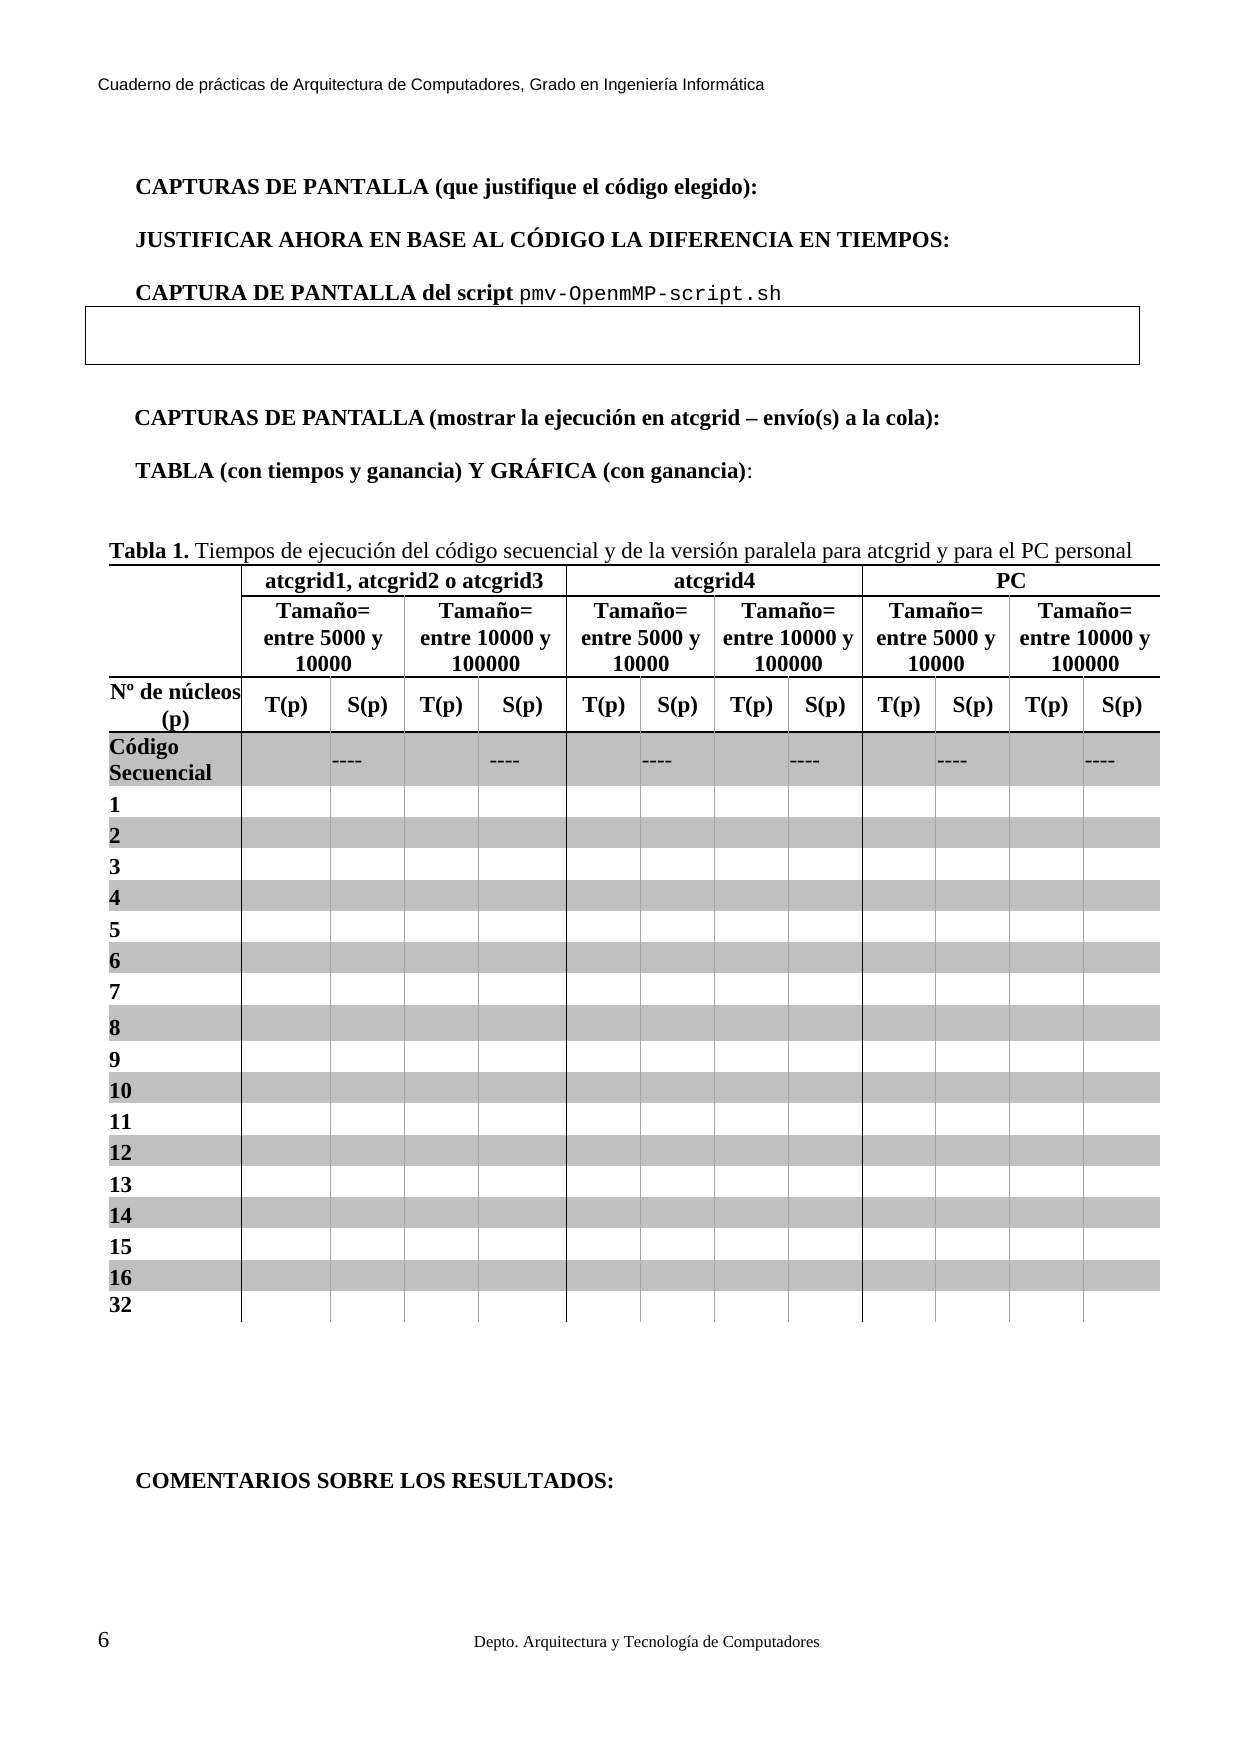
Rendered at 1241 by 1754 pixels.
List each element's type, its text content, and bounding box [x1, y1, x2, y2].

table_cell [479, 817, 566, 848]
table_cell [789, 1260, 862, 1291]
table_cell [863, 973, 935, 1004]
table_cell [331, 1103, 404, 1134]
table_cell [936, 1228, 1009, 1259]
table_cell [567, 786, 640, 817]
table_cell [863, 1103, 935, 1134]
table_cell [331, 848, 404, 879]
table_cell S(p) [789, 678, 862, 731]
table_cell [936, 1135, 1009, 1166]
table_cell T(p) [242, 678, 330, 731]
table_header atcgrid1, atcgrid2 o atcgrid3 [242, 566, 566, 595]
table_cell [936, 911, 1009, 942]
table_cell [331, 911, 404, 942]
table_cell [1084, 786, 1160, 817]
table_cell [863, 1228, 935, 1259]
table_cell [789, 1103, 862, 1134]
table_cell [641, 973, 714, 1004]
table_cell ---- [789, 733, 862, 786]
table_cell [789, 1135, 862, 1166]
table_header [86, 307, 1139, 364]
table_cell [479, 786, 566, 817]
table_cell T(p) [405, 678, 478, 731]
table_cell [405, 786, 478, 817]
table_cell [1084, 1291, 1160, 1322]
table_cell [641, 942, 714, 973]
table_cell [331, 1072, 404, 1103]
table_cell [242, 1291, 330, 1322]
table_cell [715, 1103, 788, 1134]
table_cell [567, 1041, 640, 1072]
table_cell [1010, 1166, 1083, 1197]
table_cell [242, 911, 330, 942]
table_cell [242, 848, 330, 879]
table_cell [331, 1291, 404, 1322]
table_cell [1010, 733, 1083, 786]
table_cell [405, 1166, 478, 1197]
table_cell [789, 911, 862, 942]
table_cell [405, 1291, 478, 1322]
table_cell [863, 848, 935, 879]
table_cell [863, 1260, 935, 1291]
table_cell [479, 1197, 566, 1228]
table_cell [936, 1166, 1009, 1197]
table_cell [789, 1291, 862, 1322]
table_cell [1010, 1072, 1083, 1103]
table_cell [479, 973, 566, 1004]
table_cell Tamaño= entre 5000 y 10000 [242, 597, 404, 676]
table_cell [1010, 1260, 1083, 1291]
table_cell T(p) [567, 678, 640, 731]
table_cell [1010, 848, 1083, 879]
table_cell [405, 1135, 478, 1166]
table_cell [331, 1041, 404, 1072]
table_cell [567, 1291, 640, 1322]
table_cell [789, 1197, 862, 1228]
table_cell [567, 848, 640, 879]
table_cell [242, 1228, 330, 1259]
table_cell 9 [109, 1041, 241, 1072]
table_cell [567, 1135, 640, 1166]
table_cell [567, 1228, 640, 1259]
table_cell [479, 1072, 566, 1103]
table_cell [863, 1072, 935, 1103]
table_cell [863, 942, 935, 973]
table_cell [1084, 1260, 1160, 1291]
table_cell [567, 942, 640, 973]
table_cell [863, 880, 935, 911]
table_cell [405, 1041, 478, 1072]
table_cell [242, 1103, 330, 1134]
table_cell [715, 1291, 788, 1322]
table_cell 7 [109, 973, 241, 1004]
table_cell [331, 817, 404, 848]
table_cell [405, 1197, 478, 1228]
table_cell [479, 848, 566, 879]
table_cell [1010, 1228, 1083, 1259]
table_cell Tamaño= entre 10000 y 100000 [715, 597, 862, 676]
table_cell [567, 911, 640, 942]
table_cell [715, 942, 788, 973]
table_cell [1010, 786, 1083, 817]
table_cell 16 [109, 1260, 241, 1291]
table_cell [1084, 973, 1160, 1004]
table_cell [641, 1197, 714, 1228]
table_cell [331, 1135, 404, 1166]
table_cell [789, 1166, 862, 1197]
table_cell [1084, 1041, 1160, 1072]
table_cell [331, 1005, 404, 1041]
table_cell ---- [331, 733, 404, 786]
table_cell Tamaño= entre 5000 y 10000 [567, 597, 714, 676]
table_cell [405, 880, 478, 911]
table_cell [863, 733, 935, 786]
table_cell [936, 817, 1009, 848]
table_cell [405, 733, 478, 786]
text CAPTURAS DE PANTALLA (que justifique el código elegido): [135, 173, 1138, 199]
table_cell [1010, 1291, 1083, 1322]
table_cell [1084, 1135, 1160, 1166]
table_cell [567, 1072, 640, 1103]
table_cell [936, 942, 1009, 973]
table_cell [863, 1197, 935, 1228]
table_cell [1084, 911, 1160, 942]
table_cell [863, 817, 935, 848]
table_cell [567, 1005, 640, 1041]
table_cell Código Secuencial [109, 733, 241, 786]
table_cell [715, 880, 788, 911]
table_cell ---- [936, 733, 1009, 786]
table_cell [936, 848, 1009, 879]
table_cell [641, 1166, 714, 1197]
table_cell [715, 911, 788, 942]
table_cell S(p) [479, 678, 566, 731]
table_cell [863, 1135, 935, 1166]
table_cell 10 [109, 1072, 241, 1103]
table_cell [715, 1228, 788, 1259]
table_cell [479, 1135, 566, 1166]
table_cell [641, 1103, 714, 1134]
table_cell [789, 880, 862, 911]
table_cell [641, 1291, 714, 1322]
table_cell [479, 942, 566, 973]
table_cell [863, 1041, 935, 1072]
table_header atcgrid4 [567, 566, 862, 595]
table_cell [242, 1260, 330, 1291]
table_cell [715, 817, 788, 848]
table_cell 6 [109, 942, 241, 973]
table_cell [242, 786, 330, 817]
table_cell [1084, 1228, 1160, 1259]
table_cell [242, 1197, 330, 1228]
table_cell [789, 1041, 862, 1072]
table_cell [405, 1005, 478, 1041]
table_cell [715, 1135, 788, 1166]
table_cell [479, 1005, 566, 1041]
table_cell [1010, 1135, 1083, 1166]
table_cell [789, 1072, 862, 1103]
table_cell [641, 848, 714, 879]
text JUSTIFICAR AHORA EN BASE AL CÓDIGO LA DIFERENCIA EN TIEMPOS: [135, 226, 1138, 252]
table_cell [715, 1072, 788, 1103]
table_cell [1084, 942, 1160, 973]
table_cell [641, 786, 714, 817]
table_cell [405, 1072, 478, 1103]
table_cell [715, 1041, 788, 1072]
table_cell [863, 1166, 935, 1197]
table_cell [936, 1103, 1009, 1134]
table_cell [98, 564, 241, 1322]
table_cell [641, 1228, 714, 1259]
table_cell [1010, 1005, 1083, 1041]
table_cell [863, 911, 935, 942]
table_cell S(p) [641, 678, 714, 731]
table_cell [331, 1166, 404, 1197]
table_cell [789, 973, 862, 1004]
table_header PC [863, 566, 1160, 595]
table_cell [715, 786, 788, 817]
table_cell [242, 1072, 330, 1103]
table_cell 32 [109, 1291, 241, 1322]
table_cell [567, 1260, 640, 1291]
table_cell [405, 911, 478, 942]
table_cell [479, 1228, 566, 1259]
table_cell [1010, 1197, 1083, 1228]
table_cell [1084, 1103, 1160, 1134]
table_cell 4 [109, 880, 241, 911]
table_cell [936, 786, 1009, 817]
table_cell [936, 1291, 1009, 1322]
table_cell [479, 1291, 566, 1322]
table_cell [405, 942, 478, 973]
table_cell [863, 1005, 935, 1041]
table_cell [331, 942, 404, 973]
table_header [109, 566, 241, 595]
table_cell [936, 1041, 1009, 1072]
table_cell [1010, 1103, 1083, 1134]
table_cell 2 [109, 817, 241, 848]
table_cell ---- [1084, 733, 1160, 786]
table_cell [567, 1166, 640, 1197]
table_cell [567, 733, 640, 786]
table_cell 13 [109, 1166, 241, 1197]
table_cell [405, 973, 478, 1004]
table_cell [242, 733, 330, 786]
table_cell [331, 1197, 404, 1228]
table_cell [789, 786, 862, 817]
table_cell [789, 942, 862, 973]
table_cell [789, 848, 862, 879]
table_cell [242, 880, 330, 911]
table_cell [789, 1228, 862, 1259]
table_cell [715, 1197, 788, 1228]
table_cell T(p) [1010, 678, 1083, 731]
table_cell [789, 1005, 862, 1041]
table_cell [641, 1072, 714, 1103]
table_cell [242, 817, 330, 848]
table_cell [936, 1072, 1009, 1103]
table_cell [715, 1166, 788, 1197]
table_cell T(p) [715, 678, 788, 731]
table_cell [1010, 817, 1083, 848]
table_cell [863, 1291, 935, 1322]
table_cell 11 [109, 1103, 241, 1134]
text CAPTURAS DE PANTALLA (mostrar la ejecución en atcgrid – envío(s) a la cola): [98, 404, 1138, 430]
table_cell [641, 1041, 714, 1072]
table_cell 15 [109, 1228, 241, 1259]
table_cell [405, 848, 478, 879]
table_cell ---- [641, 733, 714, 786]
table_cell [936, 1260, 1009, 1291]
table_cell S(p) [936, 678, 1009, 731]
table_cell [641, 1260, 714, 1291]
table_cell [936, 1005, 1009, 1041]
text CAPTURA DE PANTALLA del script pmv-OpenmMP-script.sh [135, 279, 1138, 306]
table_cell [789, 817, 862, 848]
table_cell [715, 1260, 788, 1291]
table_cell [405, 1103, 478, 1134]
table_cell [405, 817, 478, 848]
table_cell [1084, 1072, 1160, 1103]
table_cell [1084, 1166, 1160, 1197]
table_cell [567, 1197, 640, 1228]
table_cell [479, 911, 566, 942]
table_cell [109, 596, 241, 676]
table_cell 12 [109, 1135, 241, 1166]
table_cell T(p) [863, 678, 935, 731]
table_cell [242, 1135, 330, 1166]
table_cell [1084, 817, 1160, 848]
table_cell [405, 1228, 478, 1259]
table_cell [567, 880, 640, 911]
table_cell [936, 880, 1009, 911]
table_cell Tamaño= entre 5000 y 10000 [863, 597, 1009, 676]
table_cell [479, 1166, 566, 1197]
table_cell [641, 1135, 714, 1166]
table_cell [479, 880, 566, 911]
table_cell [641, 911, 714, 942]
table_cell [242, 1005, 330, 1041]
table_cell [479, 1041, 566, 1072]
table_cell [242, 1166, 330, 1197]
table_cell [715, 1005, 788, 1041]
table_cell [641, 817, 714, 848]
table_cell [242, 942, 330, 973]
table_cell [641, 1005, 714, 1041]
table_cell 5 [109, 911, 241, 942]
table_cell [1084, 848, 1160, 879]
table_cell S(p) [331, 678, 404, 731]
table_cell 14 [109, 1197, 241, 1228]
table_cell [567, 817, 640, 848]
table_cell Tamaño= entre 10000 y 100000 [1010, 597, 1160, 676]
table_cell [1084, 1197, 1160, 1228]
table_cell [242, 973, 330, 1004]
table_cell [1010, 1041, 1083, 1072]
table_cell [331, 973, 404, 1004]
table_cell [863, 786, 935, 817]
text COMENTARIOS SOBRE LOS RESULTADOS: [98, 1467, 1138, 1493]
table_cell [405, 1260, 478, 1291]
table_cell [715, 973, 788, 1004]
table_cell [936, 973, 1009, 1004]
table_cell [331, 1260, 404, 1291]
table_cell [1010, 880, 1083, 911]
table_cell [331, 1228, 404, 1259]
table_cell [567, 1103, 640, 1134]
table_cell 1 [109, 786, 241, 817]
table_cell Tamaño= entre 10000 y 100000 [405, 597, 566, 676]
table_cell [715, 733, 788, 786]
table_cell [1084, 880, 1160, 911]
table_cell 3 [109, 848, 241, 879]
text TABLA (con tiempos y ganancia) Y GRÁFICA (con ganancia): [135, 457, 1138, 483]
table_cell [1010, 911, 1083, 942]
table_cell [331, 786, 404, 817]
table_header Tabla 1. Tiempos de ejecución del código secuencial y de la versión paralela para atcgrid y para el PC personal [98, 538, 1161, 564]
table_cell 8 [109, 1005, 241, 1041]
table_cell [936, 1197, 1009, 1228]
table_cell [715, 848, 788, 879]
table_cell [1010, 973, 1083, 1004]
table_cell [479, 1260, 566, 1291]
table_cell [1010, 942, 1083, 973]
table_cell [641, 880, 714, 911]
table_cell Nº de núcleos (p) [109, 678, 241, 731]
table_cell [479, 1103, 566, 1134]
table_cell S(p) [1084, 678, 1160, 731]
table_cell ---- [479, 733, 566, 786]
table_cell [242, 1041, 330, 1072]
table_cell [331, 880, 404, 911]
table_cell [1084, 1005, 1160, 1041]
table_cell [567, 973, 640, 1004]
